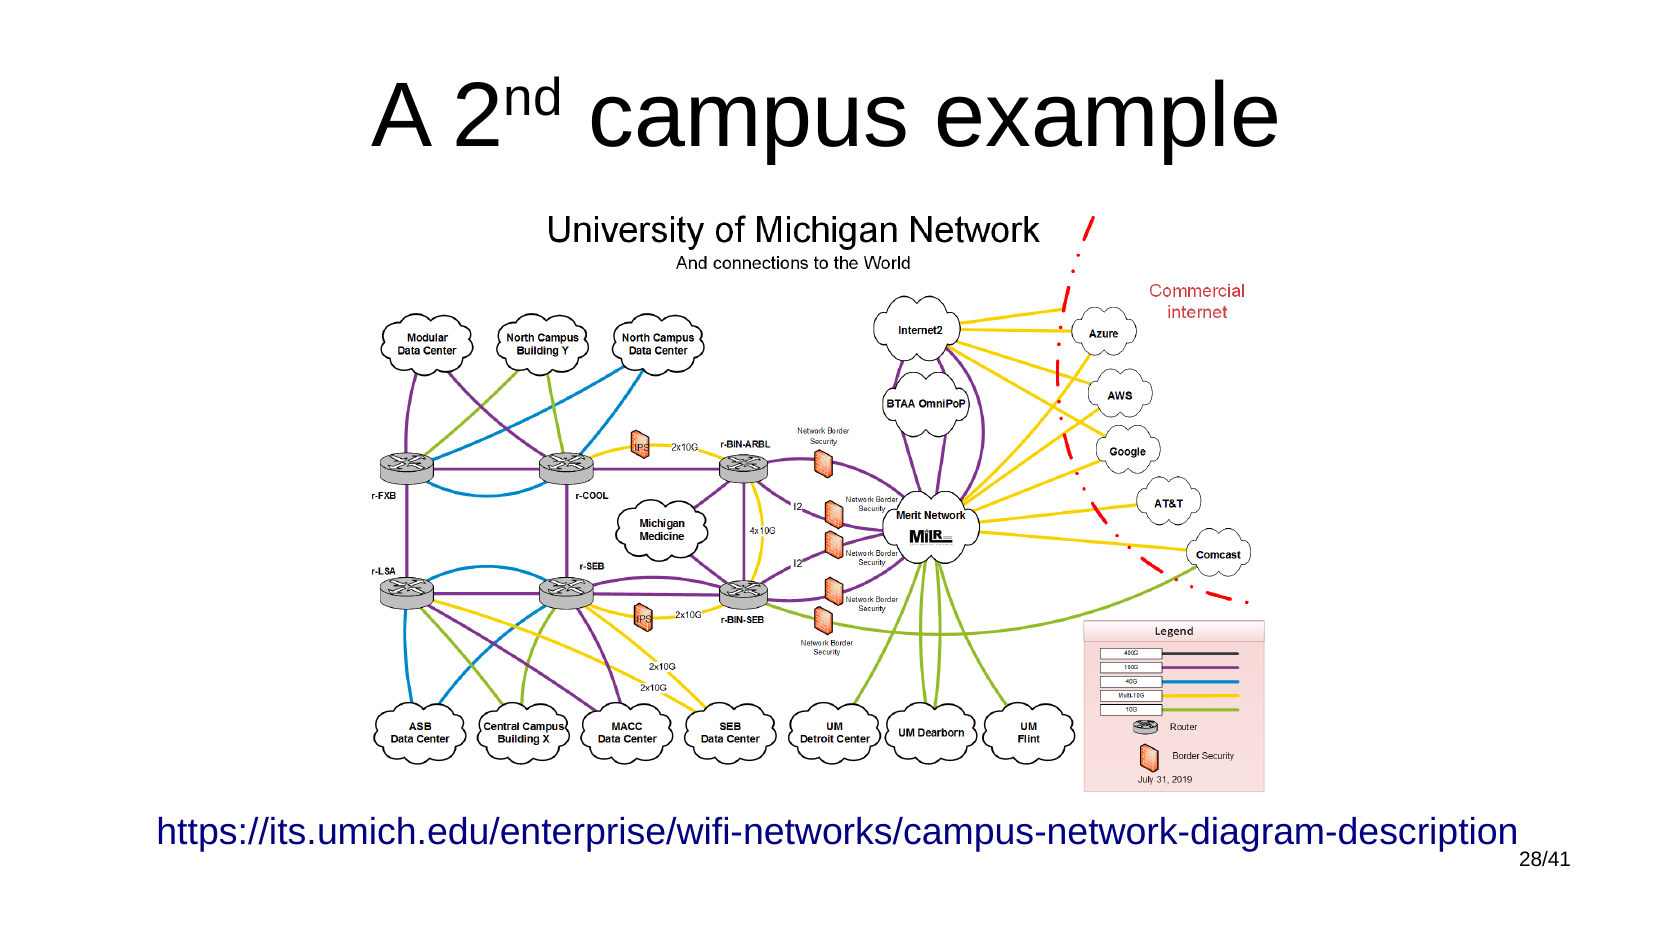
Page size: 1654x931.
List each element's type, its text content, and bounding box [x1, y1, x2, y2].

picture [366, 200, 1265, 792]
text_box https://its.umich.edu/enterprise/wifi-networks/campus-network-diagram-description [141, 803, 1534, 861]
title A 2nd campus example [82, 37, 1571, 193]
